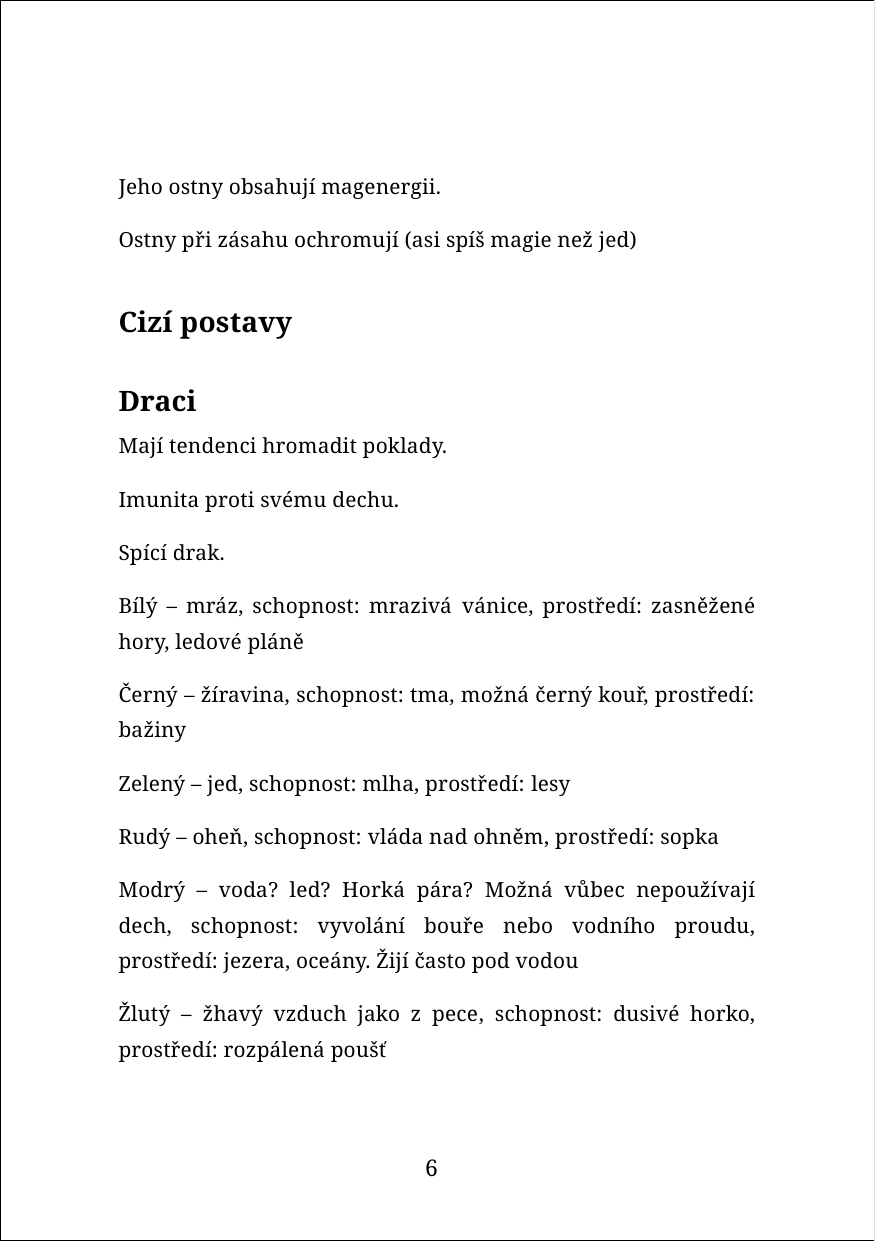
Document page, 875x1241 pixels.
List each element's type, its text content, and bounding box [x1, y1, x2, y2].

text Černý – žíravina, schopnost: tma, možná černý kouř, prostředí: bažiny [118, 680, 756, 744]
text Mají tendenci hromadit poklady. [118, 432, 756, 460]
subtitle Draci [118, 382, 756, 420]
text Spící drak. [118, 538, 756, 567]
text Rudý – oheň, schopnost: vláda nad ohněm, prostředí: sopka [118, 822, 756, 851]
text Bílý – mráz, schopnost: mrazivá vánice, prostředí: zasněžené hory, ledové pláně [118, 591, 756, 655]
subtitle Cizí postavy [118, 302, 756, 340]
text Ostny při zásahu ochromují (asi spíš magie než jed) [118, 225, 756, 253]
text Žlutý – žhavý vzduch jako z pece, schopnost: dusivé horko, prostředí: rozpálená poušť [118, 999, 756, 1063]
text Imunita proti svému dechu. [118, 485, 756, 513]
text Zelený – jed, schopnost: mlha, prostředí: lesy [118, 769, 756, 797]
text Modrý – voda? led? Horká pára? Možná vůbec nepoužívají dech, schopnost: vyvolání bouře nebo vodního proudu, prostředí: jezera, oceány. Žijí často pod vodou [118, 875, 756, 975]
text Jeho ostny obsahují magenergii. [118, 172, 756, 200]
